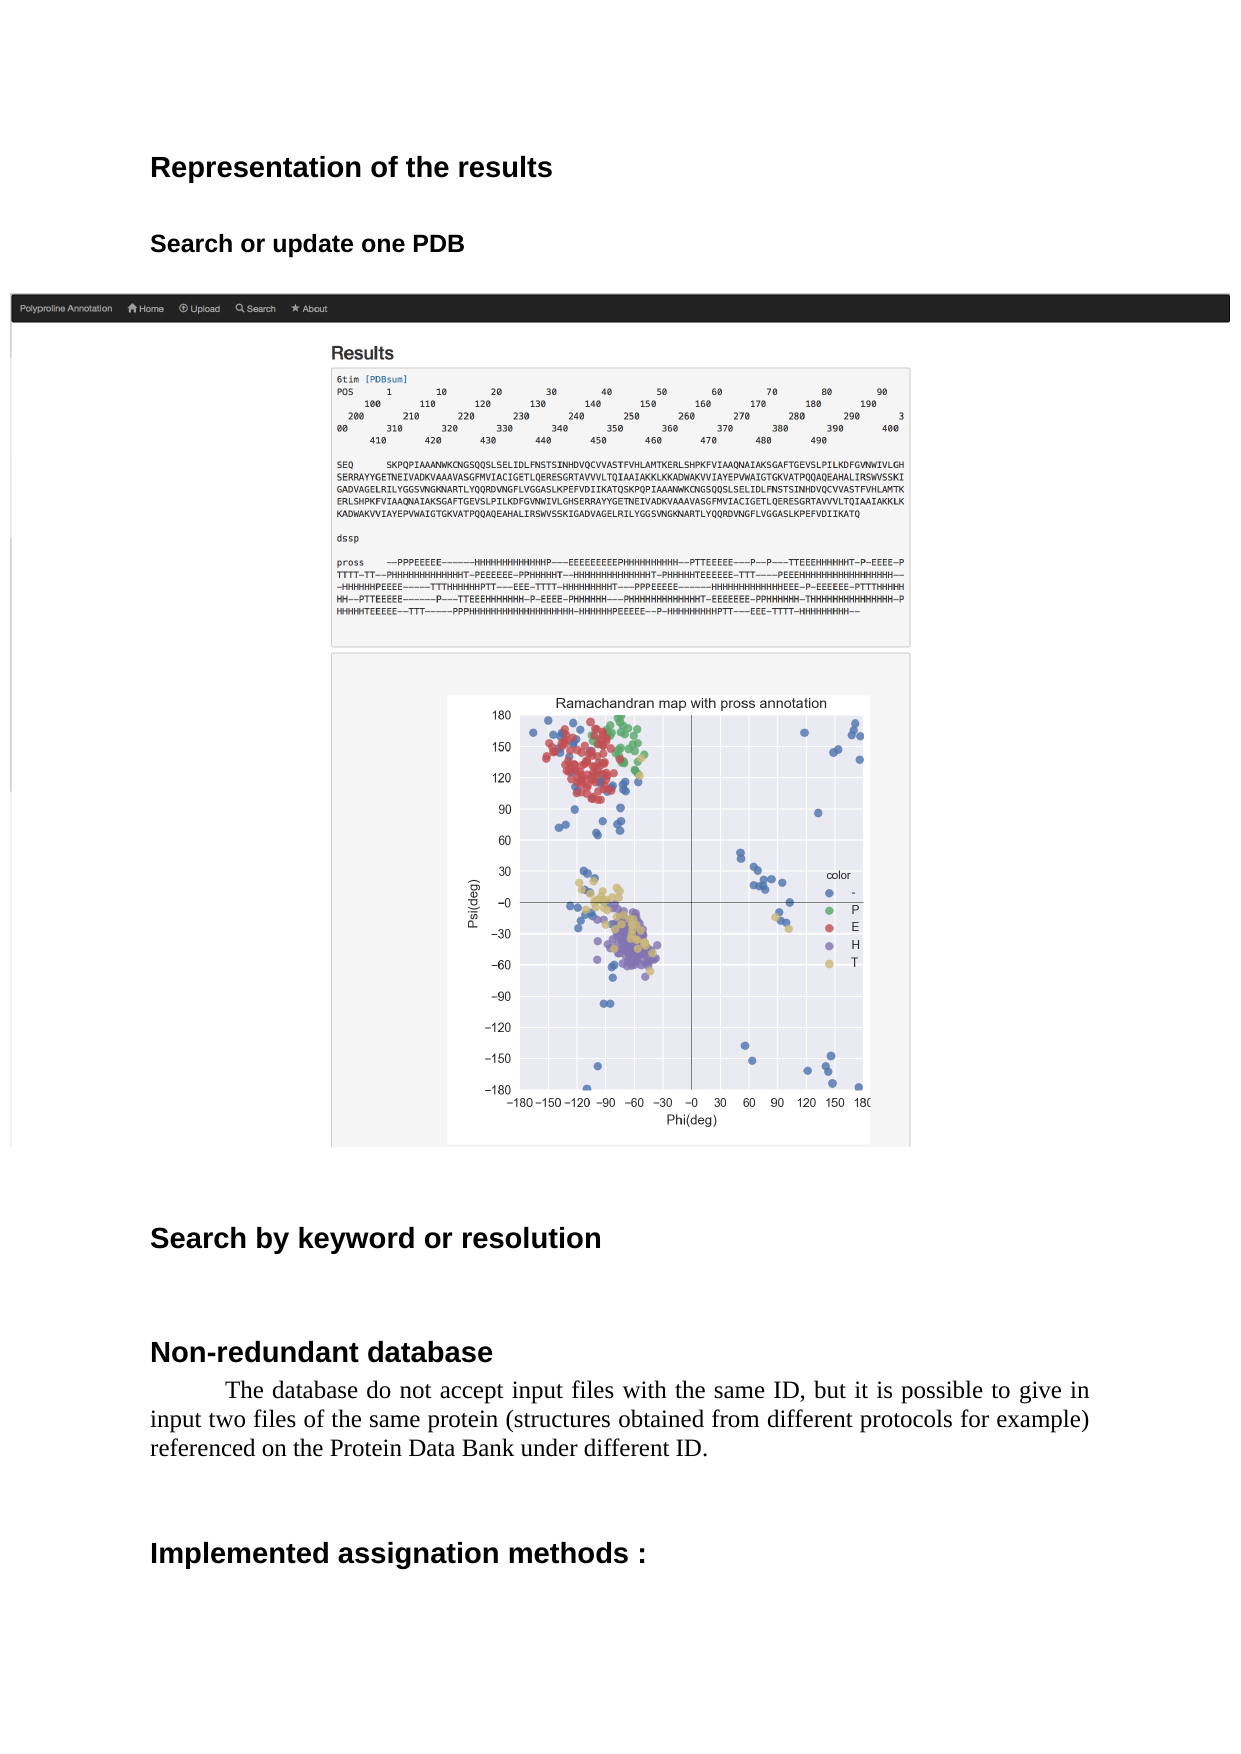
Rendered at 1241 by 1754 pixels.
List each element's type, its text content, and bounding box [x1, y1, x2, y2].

subtitle Implemented assignation methods : [150, 1536, 1090, 1570]
subtitle Representation of the results [150, 150, 1090, 183]
picture [10, 293, 1230, 1147]
subtitle Search or update one PDB [150, 229, 1090, 258]
text The database do not accept input files with the same ID, but it is possible to give in input two files of the same protein (structures obtained from different protocols for example) referenced on the Protein Data Bank under different ID. [150, 1375, 1090, 1462]
subtitle Search by keyword or resolution [150, 1221, 1090, 1255]
subtitle Non-redundant database [150, 1336, 1090, 1369]
